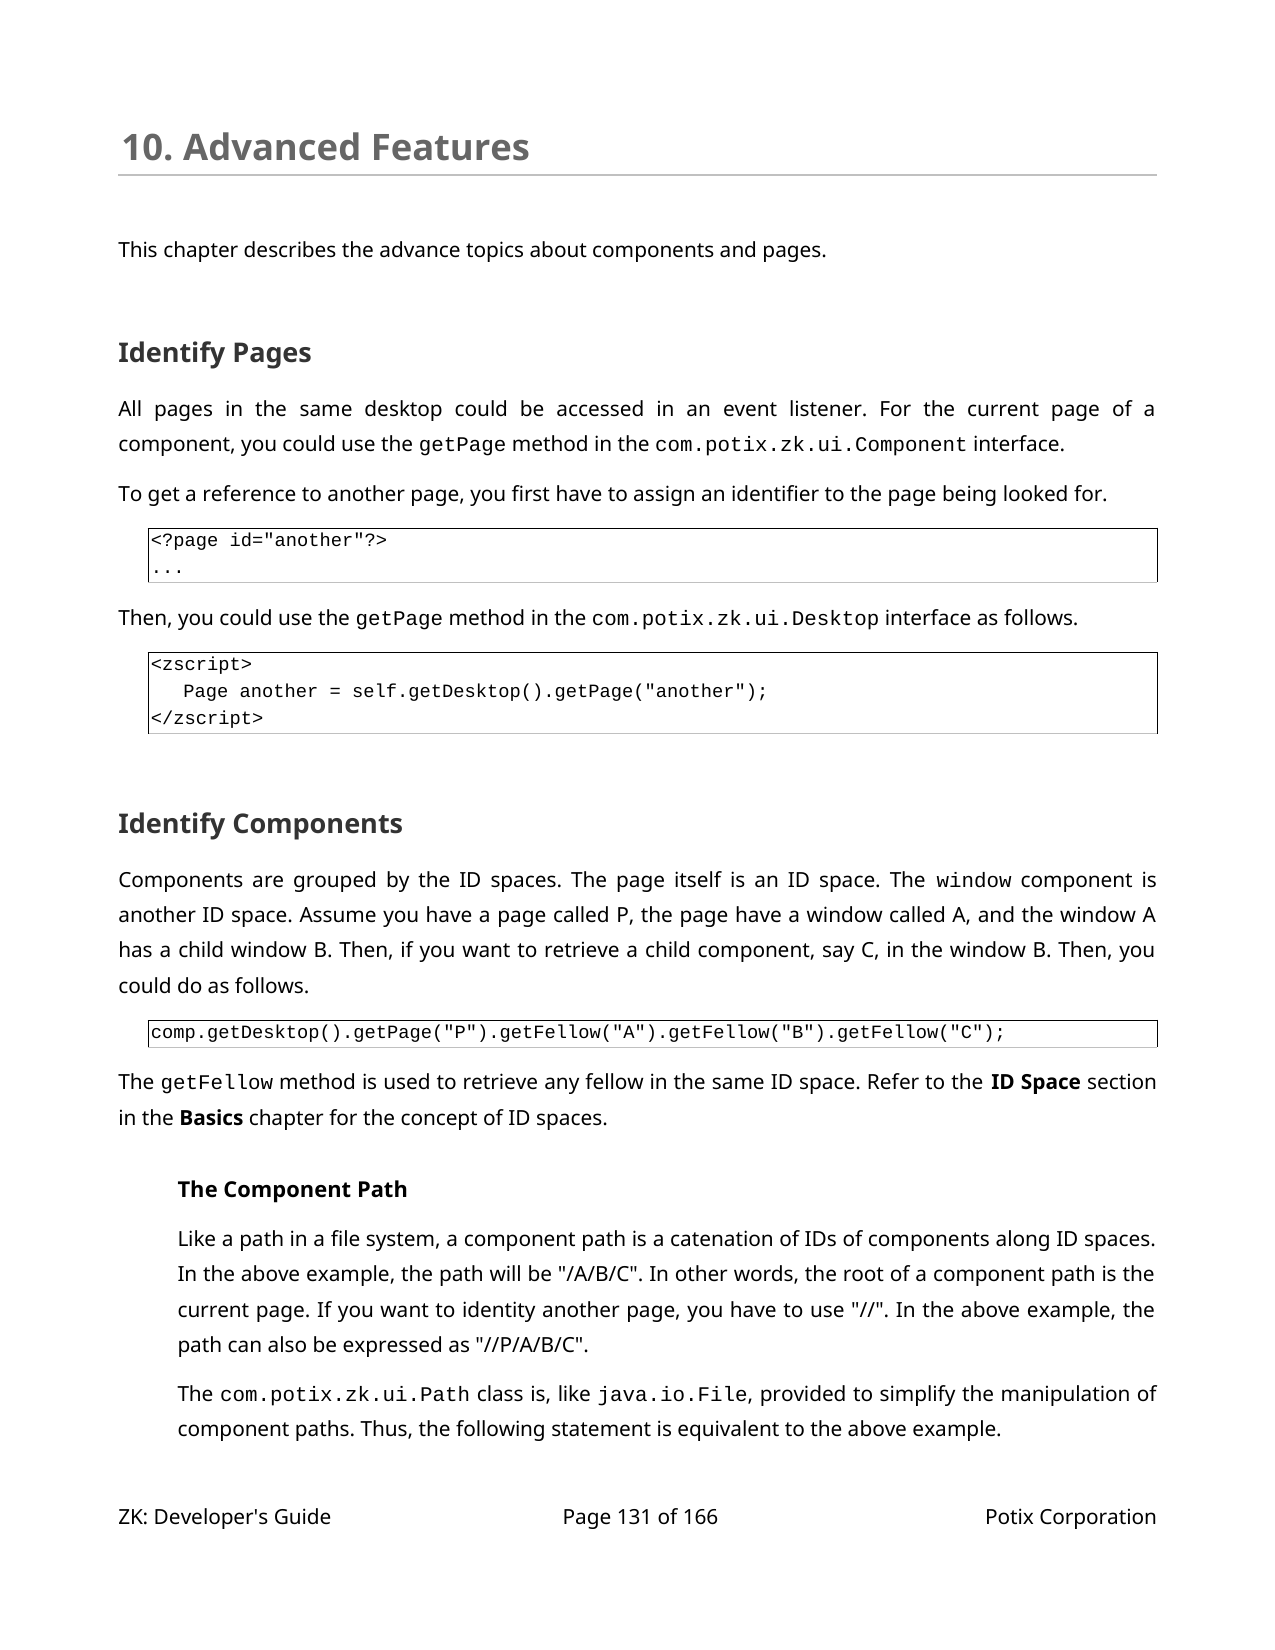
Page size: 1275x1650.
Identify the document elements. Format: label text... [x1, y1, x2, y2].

subtitle Identify Components [118, 804, 1157, 841]
text Components are grouped by the ID spaces. The page itself is an ID space. The window component is another ID space. Assume you have a page called P, the page have a window called A, and the window A has a child window B. Then, if you want to retrieve a child component, say C, in the window B. Then, you could do as follows. [118, 865, 1157, 999]
text All pages in the same desktop could be accessed in an event listener. For the current page of a component, you could use the getPage method in the com.potix.zk.ui.Component interface. [118, 394, 1157, 458]
text Page another = self.getDesktop().getPage("another"); [149, 679, 1157, 703]
text <?page id="another"?> [149, 529, 1157, 552]
subtitle Identify Pages [118, 334, 1157, 371]
text Like a path in a file system, a component path is a catenation of IDs of components along ID spaces. In the above example, the path will be "/A/B/C". In other words, the root of a component path is the current page. If you want to identity another page, you have to use "//". In the above example, the path can also be expressed as "//P/A/B/C". [177, 1224, 1157, 1358]
text The com.potix.zk.ui.Path class is, like java.io.File, provided to simplify the manipulation of component paths. Thus, the following statement is equivalent to the above example. [177, 1379, 1157, 1443]
text </zscript> [149, 706, 1157, 733]
text To get a reference to another page, you first have to assign an identifier to the page being looked for. [118, 479, 1157, 507]
text Then, you could use the getPage method in the com.potix.zk.ui.Desktop interface as follows. [118, 603, 1157, 631]
text comp.getDesktop().getPage("P").getFellow("A").getFellow("B").getFellow("C"); [149, 1021, 1157, 1047]
text This chapter describes the advance topics about components and pages. [118, 235, 1157, 263]
text <zscript> [149, 653, 1157, 676]
subtitle The Component Path [177, 1174, 1157, 1204]
subtitle 10. Advanced Features [118, 118, 1157, 174]
text ... [149, 555, 1157, 582]
text The getFellow method is used to retrieve any fellow in the same ID space. Refer to the ID Space section in the Basics chapter for the concept of ID spaces. [118, 1067, 1157, 1131]
